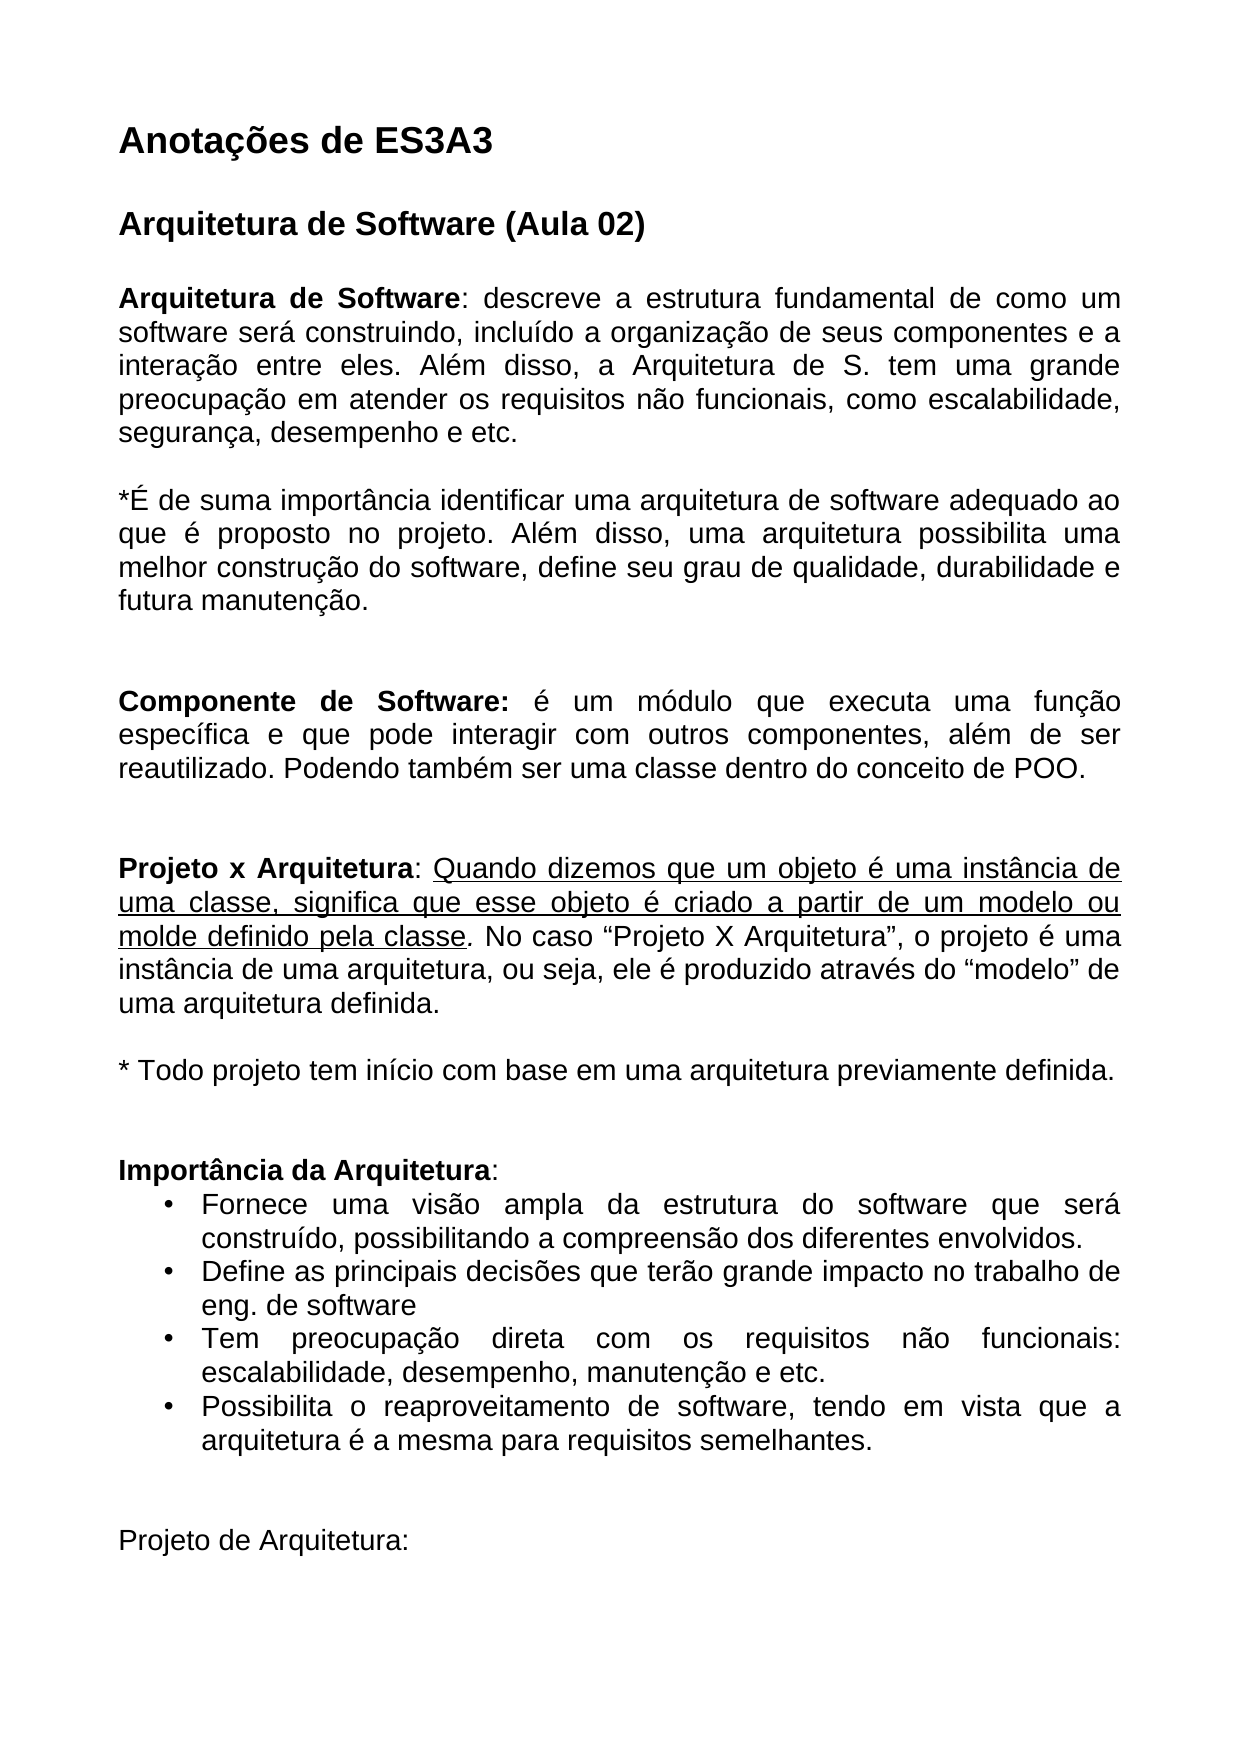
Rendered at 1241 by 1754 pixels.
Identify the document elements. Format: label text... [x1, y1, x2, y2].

text Componente de Software: é um módulo que executa uma função específica e que pode interagir com outros componentes, além de ser reautilizado. Podendo também ser uma classe dentro do conceito de POO. [118, 684, 1122, 784]
list Possibilita o reaproveitamento de software, tendo em vista que a arquitetura é a mesma para requisitos semelhantes. [164, 1389, 1122, 1456]
text Arquitetura de Software: descreve a estrutura fundamental de como um software será construindo, incluído a organização de seus componentes e a interação entre eles. Além disso, a Arquitetura de S. tem uma grande preocupação em atender os requisitos não funcionais, como escalabilidade, segurança, desempenho e etc. [118, 281, 1122, 449]
text * Todo projeto tem início com base em uma arquitetura previamente definida. [118, 1053, 1122, 1086]
text Importância da Arquitetura: [118, 1153, 1122, 1187]
text Anotações de ES3A3 [118, 118, 1122, 161]
list Tem preocupação direta com os requisitos não funcionais: escalabilidade, desempenho, manutenção e etc. [164, 1321, 1122, 1389]
text Projeto de Arquitetura: [118, 1523, 1122, 1557]
list Define as principais decisões que terão grande impacto no trabalho de eng. de software [164, 1254, 1122, 1321]
text Arquitetura de Software (Aula 02) [118, 204, 1122, 243]
text Projeto x Arquitetura: Quando dizemos que um objeto é uma instância de uma classe, significa que esse objeto é criado a partir de um modelo ou molde definido pela classe. No caso “Projeto X Arquitetura”, o projeto é uma instância de uma arquitetura, ou seja, ele é produzido através do “modelo” de uma arquitetura definida. [118, 851, 1122, 1019]
text *É de suma importância identificar uma arquitetura de software adequado ao que é proposto no projeto. Além disso, uma arquitetura possibilita uma melhor construção do software, define seu grau de qualidade, durabilidade e futura manutenção. [118, 482, 1122, 617]
list Fornece uma visão ampla da estrutura do software que será construído, possibilitando a compreensão dos diferentes envolvidos. [164, 1187, 1122, 1254]
